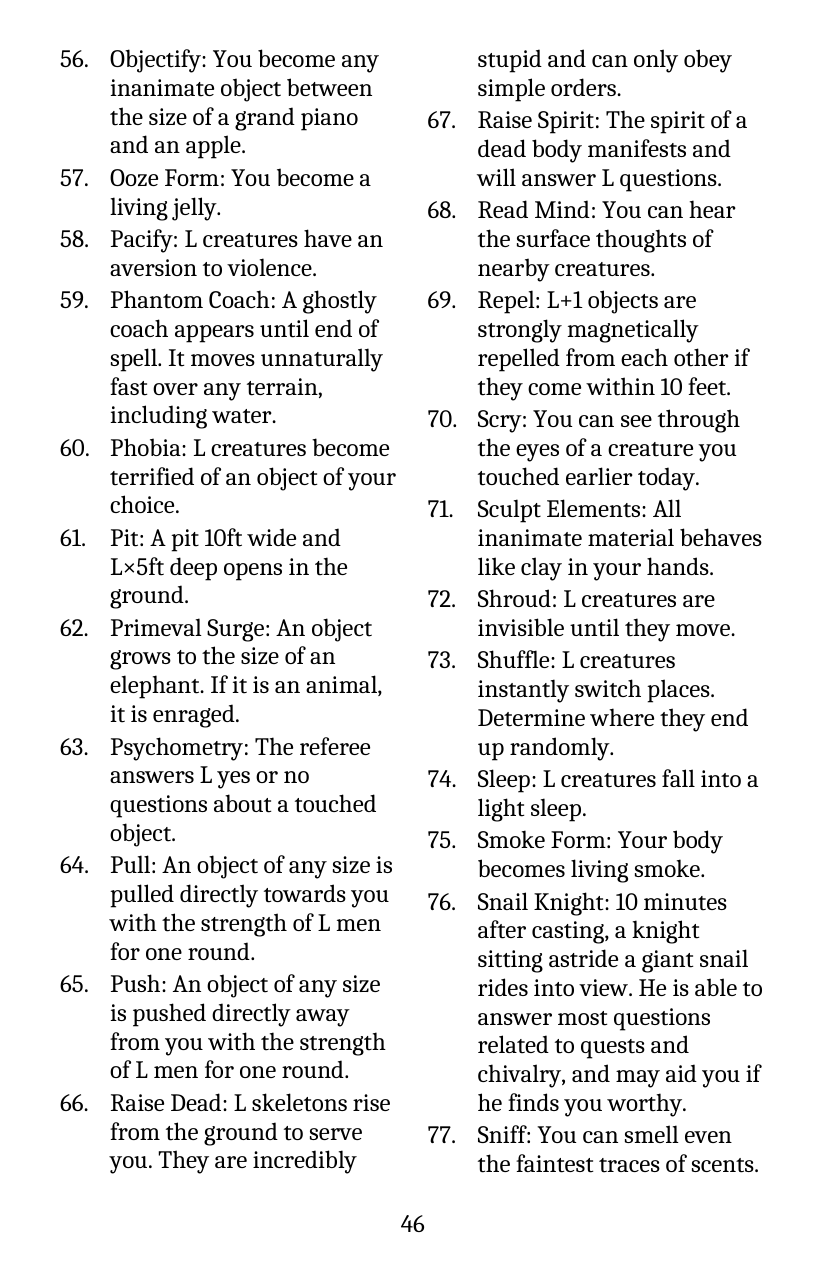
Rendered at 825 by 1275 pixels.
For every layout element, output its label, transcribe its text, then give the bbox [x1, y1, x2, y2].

list Snail Knight: 10 minutes after casting, a knight sitting astride a giant snail rides into view. He is able to answer most questions related to quests and chivalry, and may aid you if he finds you worthy. [427, 887, 765, 1117]
list Read Mind: You can hear the surface thoughts of nearby creatures. [427, 196, 765, 282]
list Sniff: You can smell even the faintest traces of scents. [427, 1121, 765, 1179]
list Primeval Surge: An object grows to the size of an elephant. If it is an animal, it is enraged. [60, 614, 397, 729]
list Ooze Form: You become a living jelly. [60, 164, 397, 221]
list Sleep: L creatures fall into a light sleep. [427, 765, 765, 822]
list stupid and can only obey simple orders. [427, 45, 765, 102]
list Pit: A pit 10ft wide and L×5ft deep opens in the ground. [60, 524, 397, 610]
list Raise Spirit: The spirit of a dead body manifests and will answer L questions. [427, 106, 765, 192]
list Shuffle: L creatures instantly switch places. Determine where they end up randomly. [427, 646, 765, 761]
list Repel: L+1 objects are strongly magnetically repelled from each other if they come within 10 feet. [427, 286, 765, 401]
list Raise Dead: L skeletons rise from the ground to serve you. They are incredibly [60, 1089, 397, 1175]
list Sculpt Elements: All inanimate material behaves like clay in your hands. [427, 495, 765, 581]
list Scry: You can see through the eyes of a creature you touched earlier today. [427, 405, 765, 491]
list Psychometry: The referee answers L yes or no questions about a touched object. [60, 732, 397, 847]
list Shroud: L creatures are invisible until they move. [427, 585, 765, 642]
list Smoke Form: Your body becomes living smoke. [427, 826, 765, 884]
list Pull: An object of any size is pulled directly towards you with the strength of L men for one round. [60, 851, 397, 966]
list Phantom Coach: A ghostly coach appears until end of spell. It moves unnaturally fast over any terrain, including water. [60, 286, 397, 430]
list Pacify: L creatures have an aversion to violence. [60, 225, 397, 282]
list Push: An object of any size is pushed directly away from you with the strength of L men for one round. [60, 970, 397, 1085]
list Objectify: You become any inanimate object between the size of a grand piano and an apple. [60, 45, 397, 160]
list Phobia: L creatures become terrified of an object of your choice. [60, 434, 397, 520]
